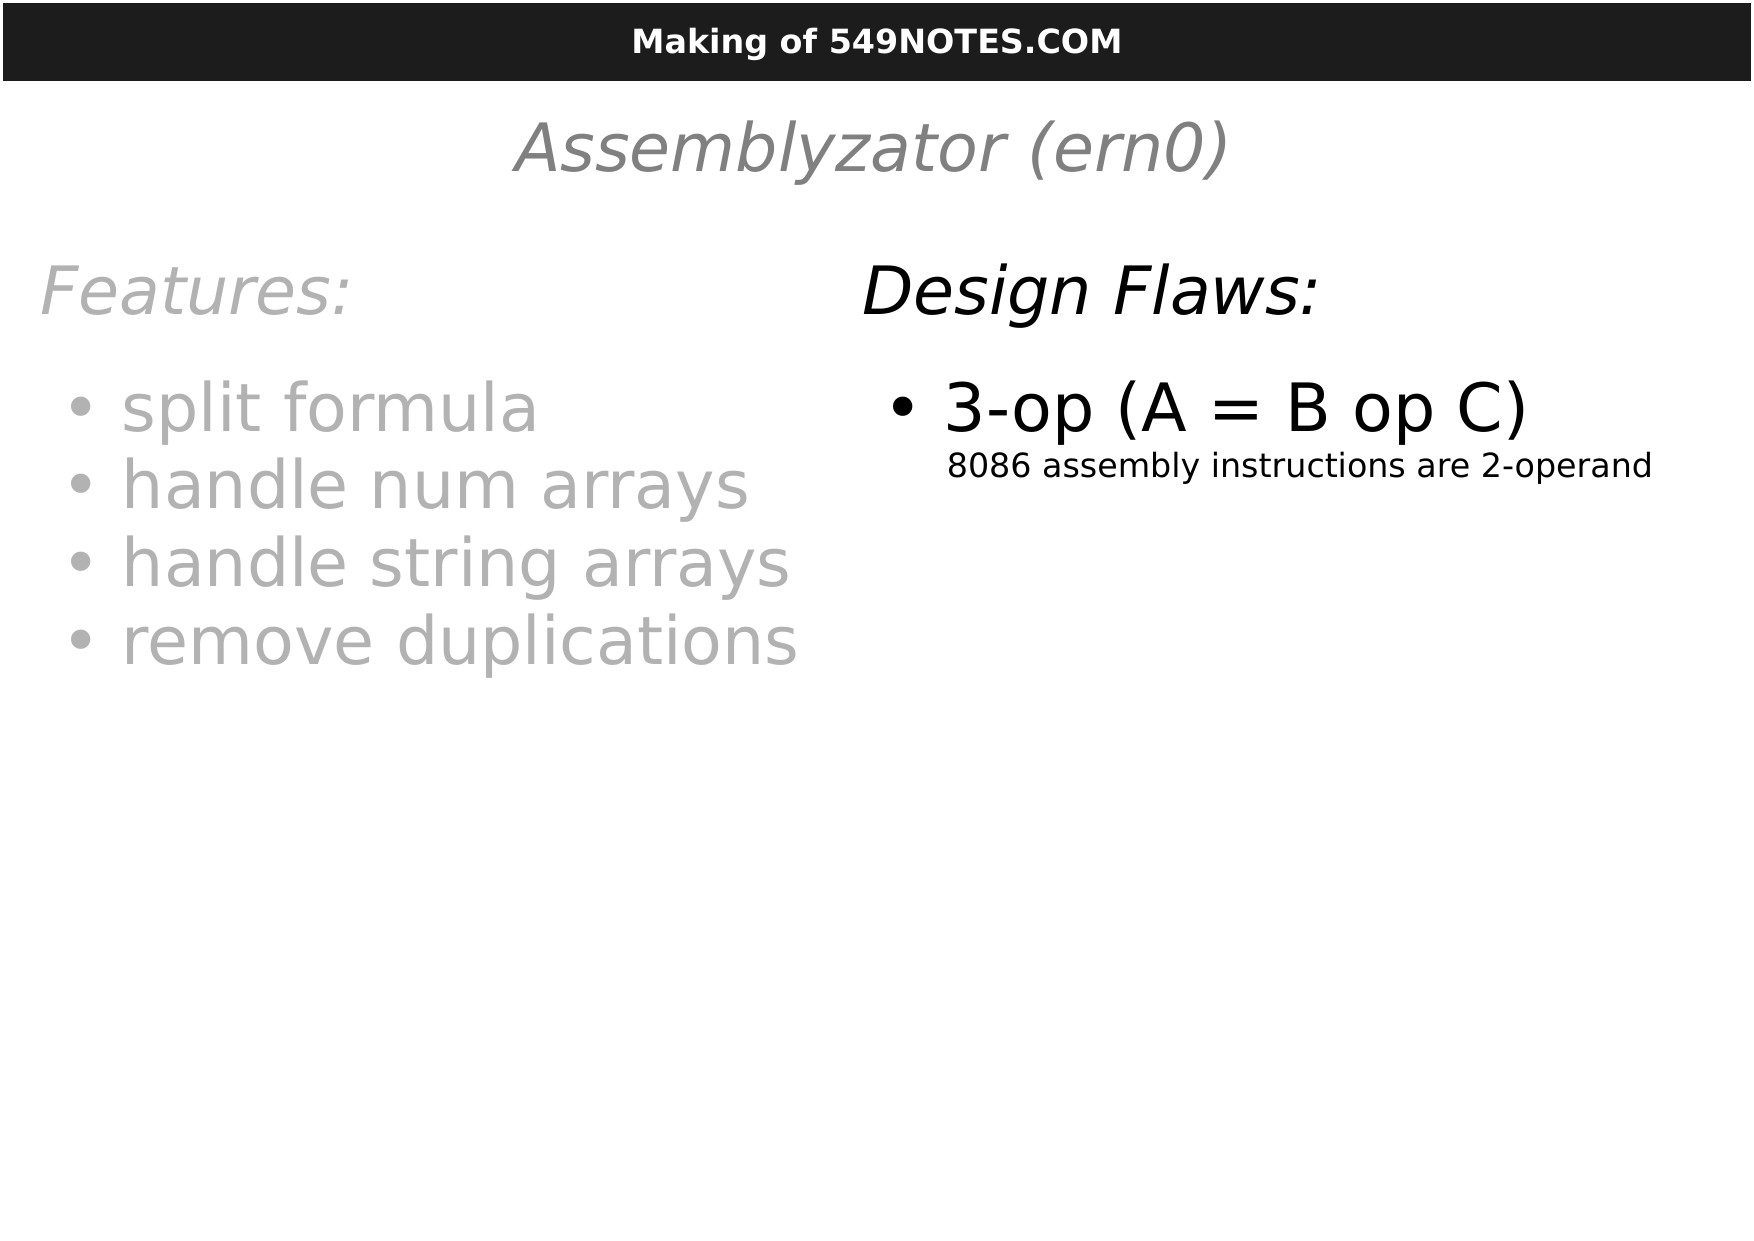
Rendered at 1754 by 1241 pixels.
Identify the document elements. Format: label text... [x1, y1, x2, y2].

text Assemblyzator (ern0) [3, 110, 1751, 188]
